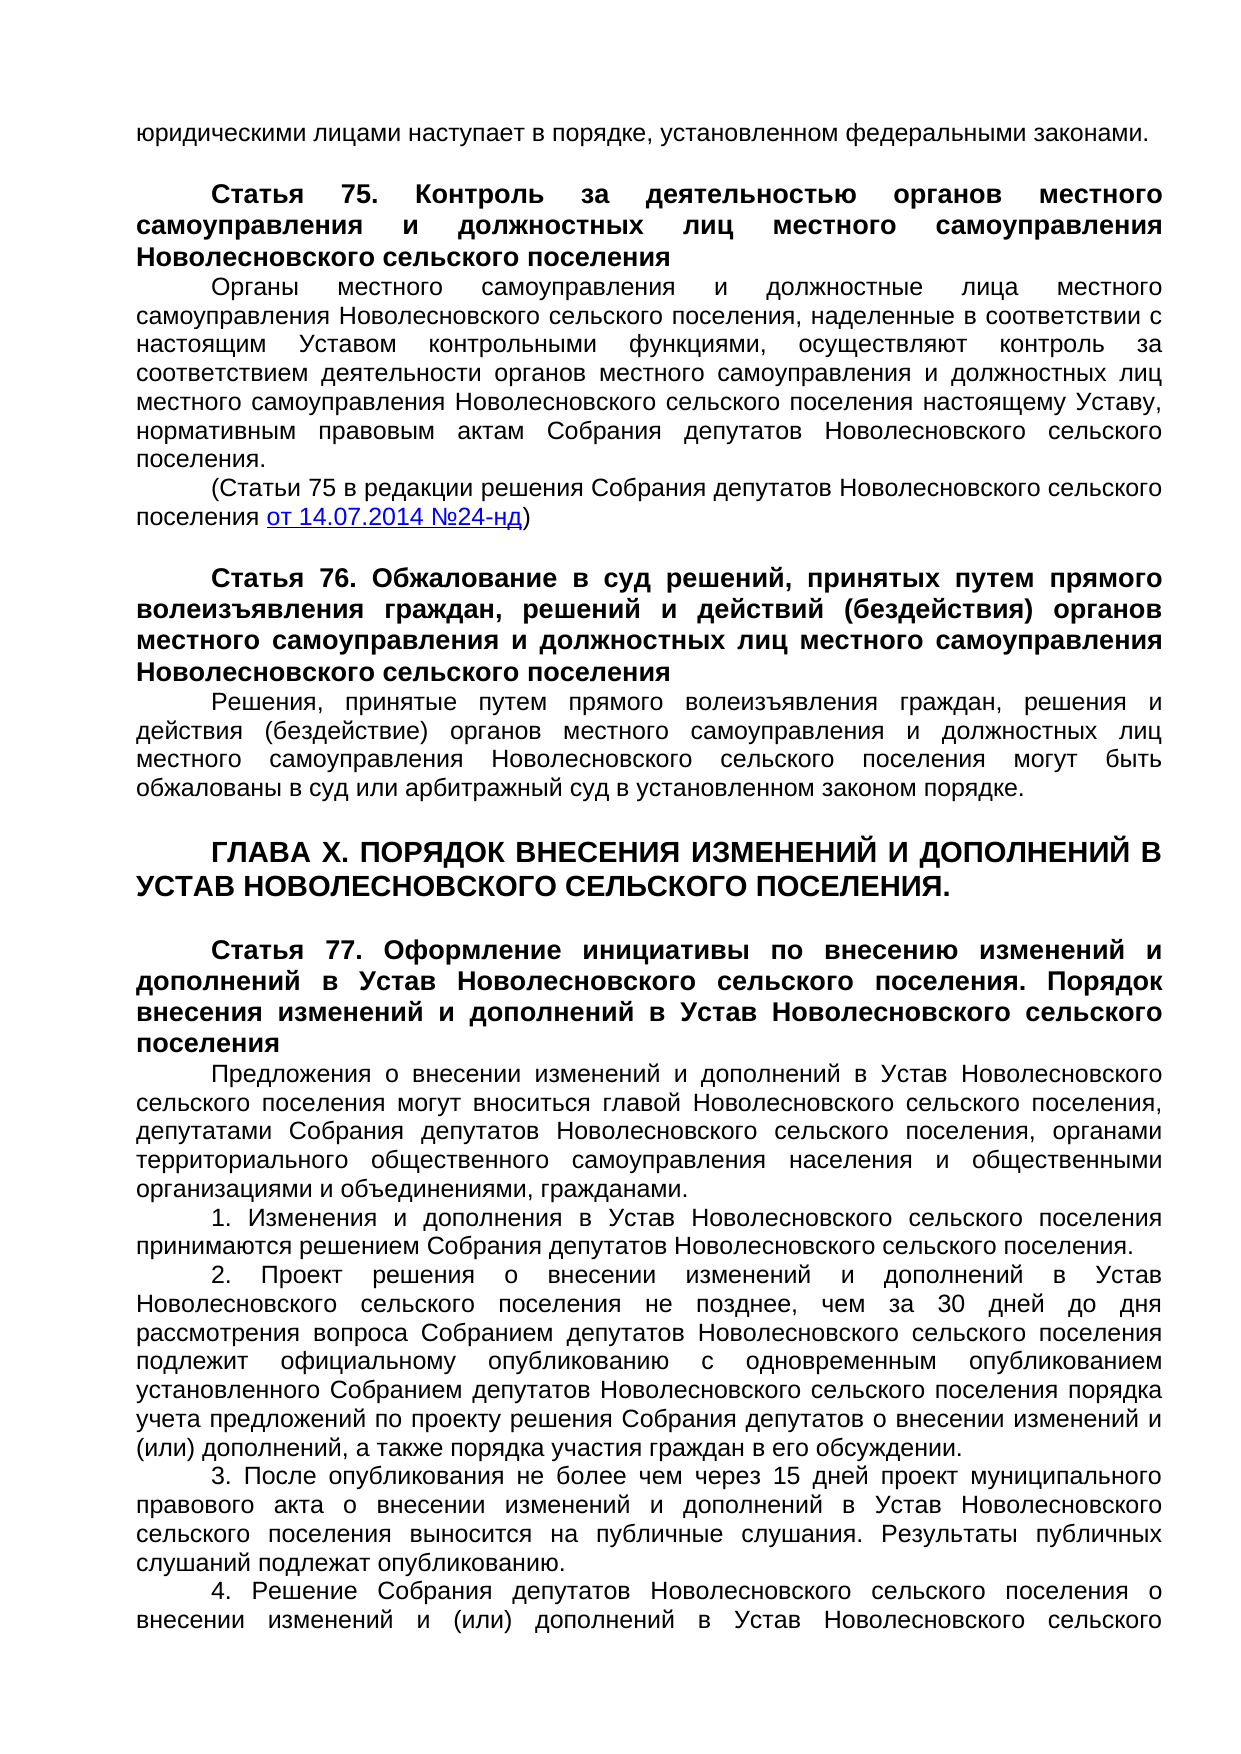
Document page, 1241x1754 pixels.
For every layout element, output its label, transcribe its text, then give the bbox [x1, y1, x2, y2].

text (Статьи 75 в редакции решения Собрания депутатов Новолесновского сельского поселения от 14.07.2014 №24-нд) [136, 473, 1163, 531]
text ГЛАВА X. ПОРЯДОК ВНЕСЕНИЯ ИЗМЕНЕНИЙ И ДОПОЛНЕНИЙ В УСТАВ НОВОЛЕСНОВСКОГО СЕЛЬСКОГО ПОСЕЛЕНИЯ. [136, 835, 1163, 902]
text Статья 75. Контроль за деятельностью органов местного самоуправления и должностных лиц местного самоуправления Новолесновского сельского поселения [136, 178, 1163, 272]
text юридическими лицами наступает в порядке, установленном федеральными законами. [136, 118, 1163, 147]
text Статья 76. Обжалование в суд решений, принятых путем прямого волеизъявления граждан, решений и действий (бездействия) органов местного самоуправления и должностных лиц местного самоуправления Новолесновского сельского поселения [136, 562, 1163, 687]
text 1. Изменения и дополнения в Устав Новолесновского сельского поселения принимаются решением Собрания депутатов Новолесновского сельского поселения. [136, 1202, 1163, 1260]
text 4. Решение Собрания депутатов Новолесновского сельского поселения о внесении изменений и (или) дополнений в Устав Новолесновского сельского [136, 1576, 1163, 1634]
text 2. Проект решения о внесении изменений и дополнений в Устав Новолесновского сельского поселения не позднее, чем за 30 дней до дня рассмотрения вопроса Собранием депутатов Новолесновского сельского поселения подлежит официальному опубликованию с одновременным опубликованием установленного Собранием депутатов Новолесновского сельского поселения порядка учета предложений по проекту решения Собрания депутатов о внесении изменений и (или) дополнений, а также порядка участия граждан в его обсуждении. [136, 1260, 1163, 1461]
text Статья 77. Оформление инициативы по внесению изменений и дополнений в Устав Новолесновского сельского поселения. Порядок внесения изменений и дополнений в Устав Новолесновского сельского поселения [136, 934, 1163, 1059]
text Предложения о внесении изменений и дополнений в Устав Новолесновского сельского поселения могут вноситься главой Новолесновского сельского поселения, депутатами Собрания депутатов Новолесновского сельского поселения, органами территориального общественного самоуправления населения и общественными организациями и объединениями, гражданами. [136, 1059, 1163, 1202]
text 3. После опубликования не более чем через 15 дней проект муниципального правового акта о внесении изменений и дополнений в Устав Новолесновского сельского поселения выносится на публичные слушания. Результаты публичных слушаний подлежат опубликованию. [136, 1461, 1163, 1576]
text Органы местного самоуправления и должностные лица местного самоуправления Новолесновского сельского поселения, наделенные в соответствии с настоящим Уставом контрольными функциями, осуществляют контроль за соответствием деятельности органов местного самоуправления и должностных лиц местного самоуправления Новолесновского сельского поселения настоящему Уставу, нормативным правовым актам Собрания депутатов Новолесновского сельского поселения. [136, 272, 1163, 473]
text Решения, принятые путем прямого волеизъявления граждан, решения и действия (бездействие) органов местного самоуправления и должностных лиц местного самоуправления Новолесновского сельского поселения могут быть обжалованы в суд или арбитражный суд в установленном законом порядке. [136, 687, 1163, 802]
